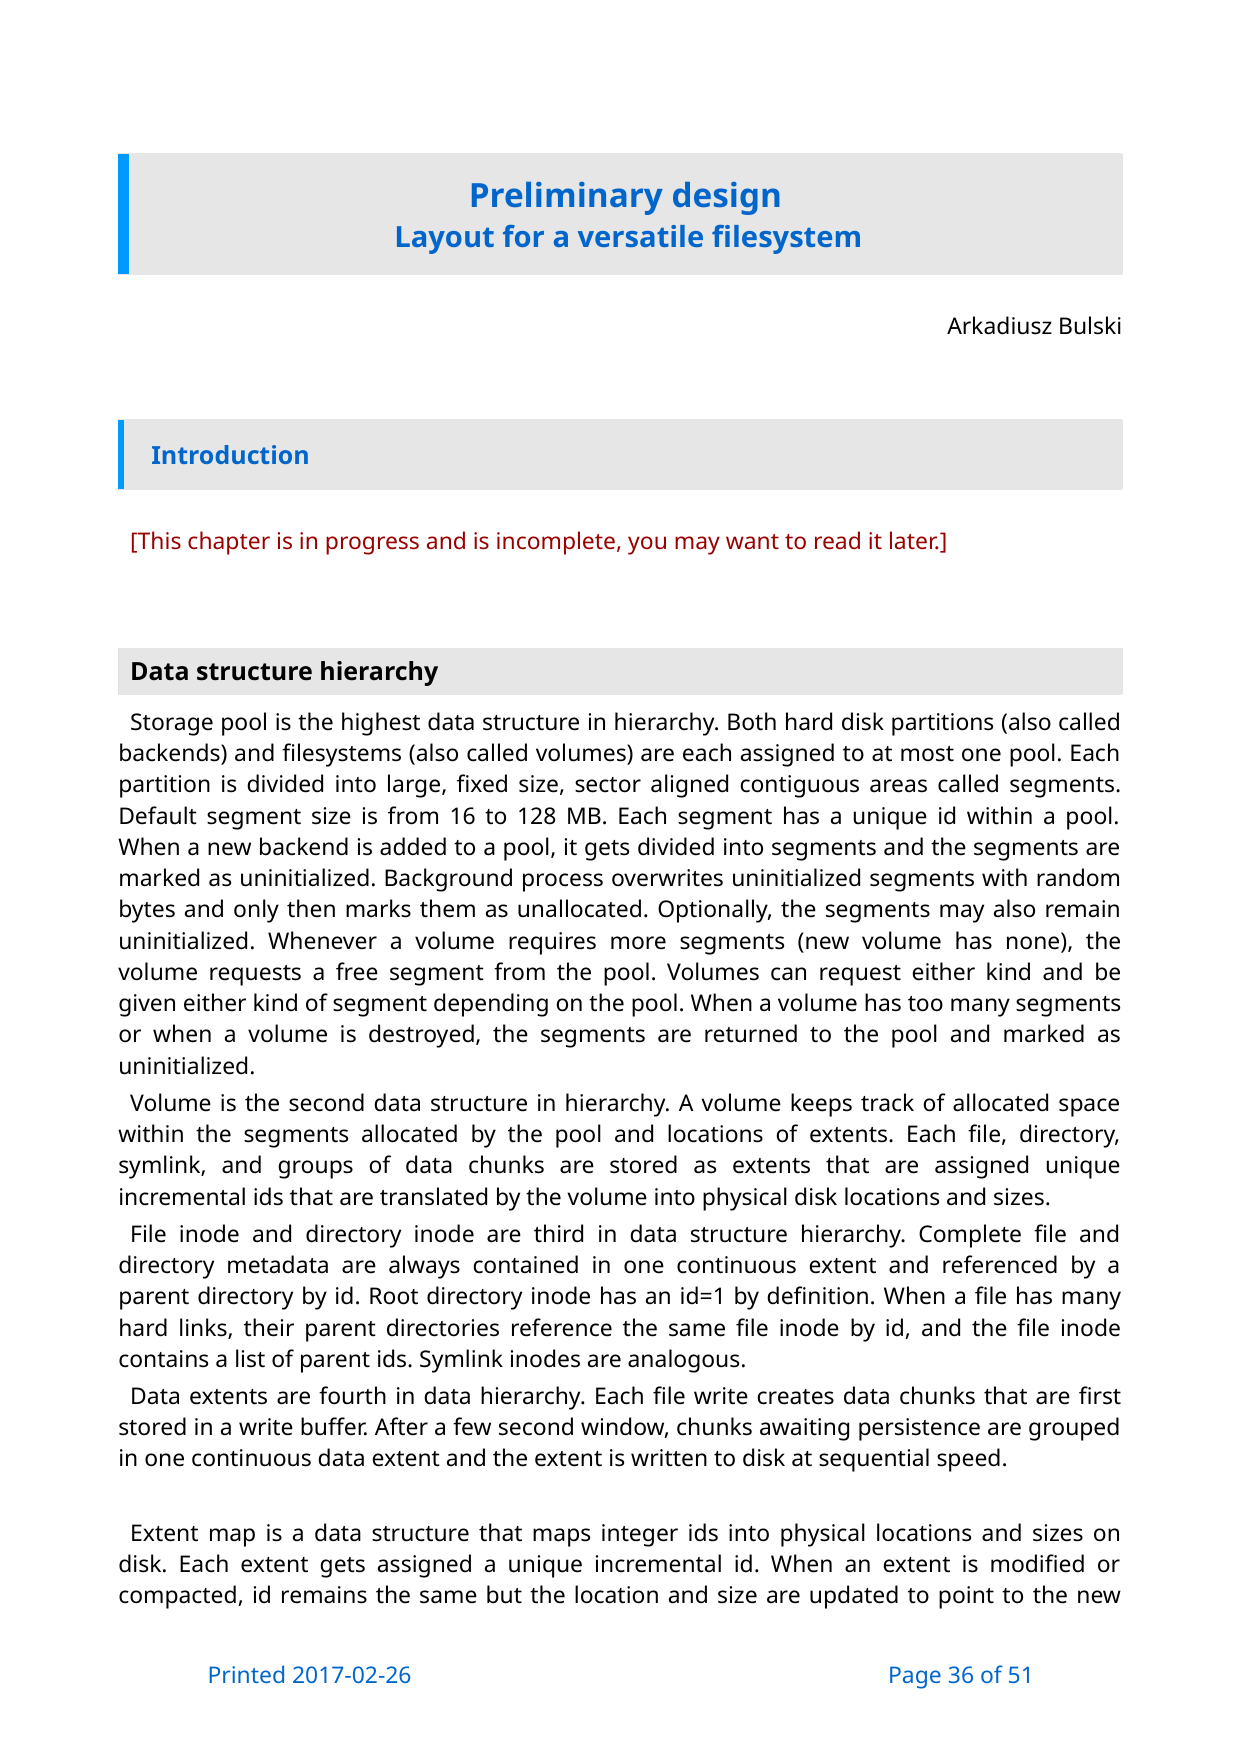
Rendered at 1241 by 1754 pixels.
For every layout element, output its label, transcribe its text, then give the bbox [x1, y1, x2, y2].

text [This chapter is in progress and is incomplete, you may want to read it later.] [118, 524, 1122, 556]
subtitle Introduction [124, 421, 1122, 489]
text File inode and directory inode are third in data structure hierarchy. Complete file and directory metadata are always contained in one continuous extent and referenced by a parent directory by id. Root directory inode has an id=1 by definition. When a file has many hard links, their parent directories reference the same file inode by id, and the file inode contains a list of parent ids. Symlink inodes are analogous. [118, 1218, 1122, 1374]
text Extent map is a data structure that maps integer ids into physical locations and sizes on disk. Each extent gets assigned a unique incremental id. When an extent is modified or compacted, id remains the same but the location and size are updated to point to the new [118, 1517, 1122, 1611]
text Storage pool is the highest data structure in hierarchy. Both hard disk partitions (also called backends) and filesystems (also called volumes) are each assigned to at most one pool. Each partition is divided into large, fixed size, sector aligned contiguous areas called segments. Default segment size is from 16 to 128 MB. Each segment has a unique id within a pool. When a new backend is added to a pool, it gets divided into segments and the segments are marked as uninitialized. Background process overwrites uninitialized segments with random bytes and only then marks them as unallocated. Optionally, the segments may also remain uninitialized. Whenever a volume requires more segments (new volume has none), the volume requests a free segment from the pool. Volumes can request either kind and be given either kind of segment depending on the pool. When a volume has too many segments or when a volume is destroyed, the segments are returned to the pool and marked as uninitialized. [118, 706, 1122, 1081]
subtitle Data structure hierarchy [119, 649, 1122, 694]
subtitle Preliminary design Layout for a versatile filesystem [129, 155, 1122, 274]
text Data extents are fourth in data hierarchy. Each file write creates data chunks that are first stored in a write buffer. After a few second window, chunks awaiting persistence are grouped in one continuous data extent and the extent is written to disk at sequential speed. [118, 1380, 1122, 1474]
text Volume is the second data structure in hierarchy. A volume keeps track of allocated space within the segments allocated by the pool and locations of extents. Each file, directory, symlink, and groups of data chunks are stored as extents that are assigned unique incremental ids that are translated by the volume into physical disk locations and sizes. [118, 1087, 1122, 1212]
text Arkadiusz Bulski [118, 310, 1122, 341]
